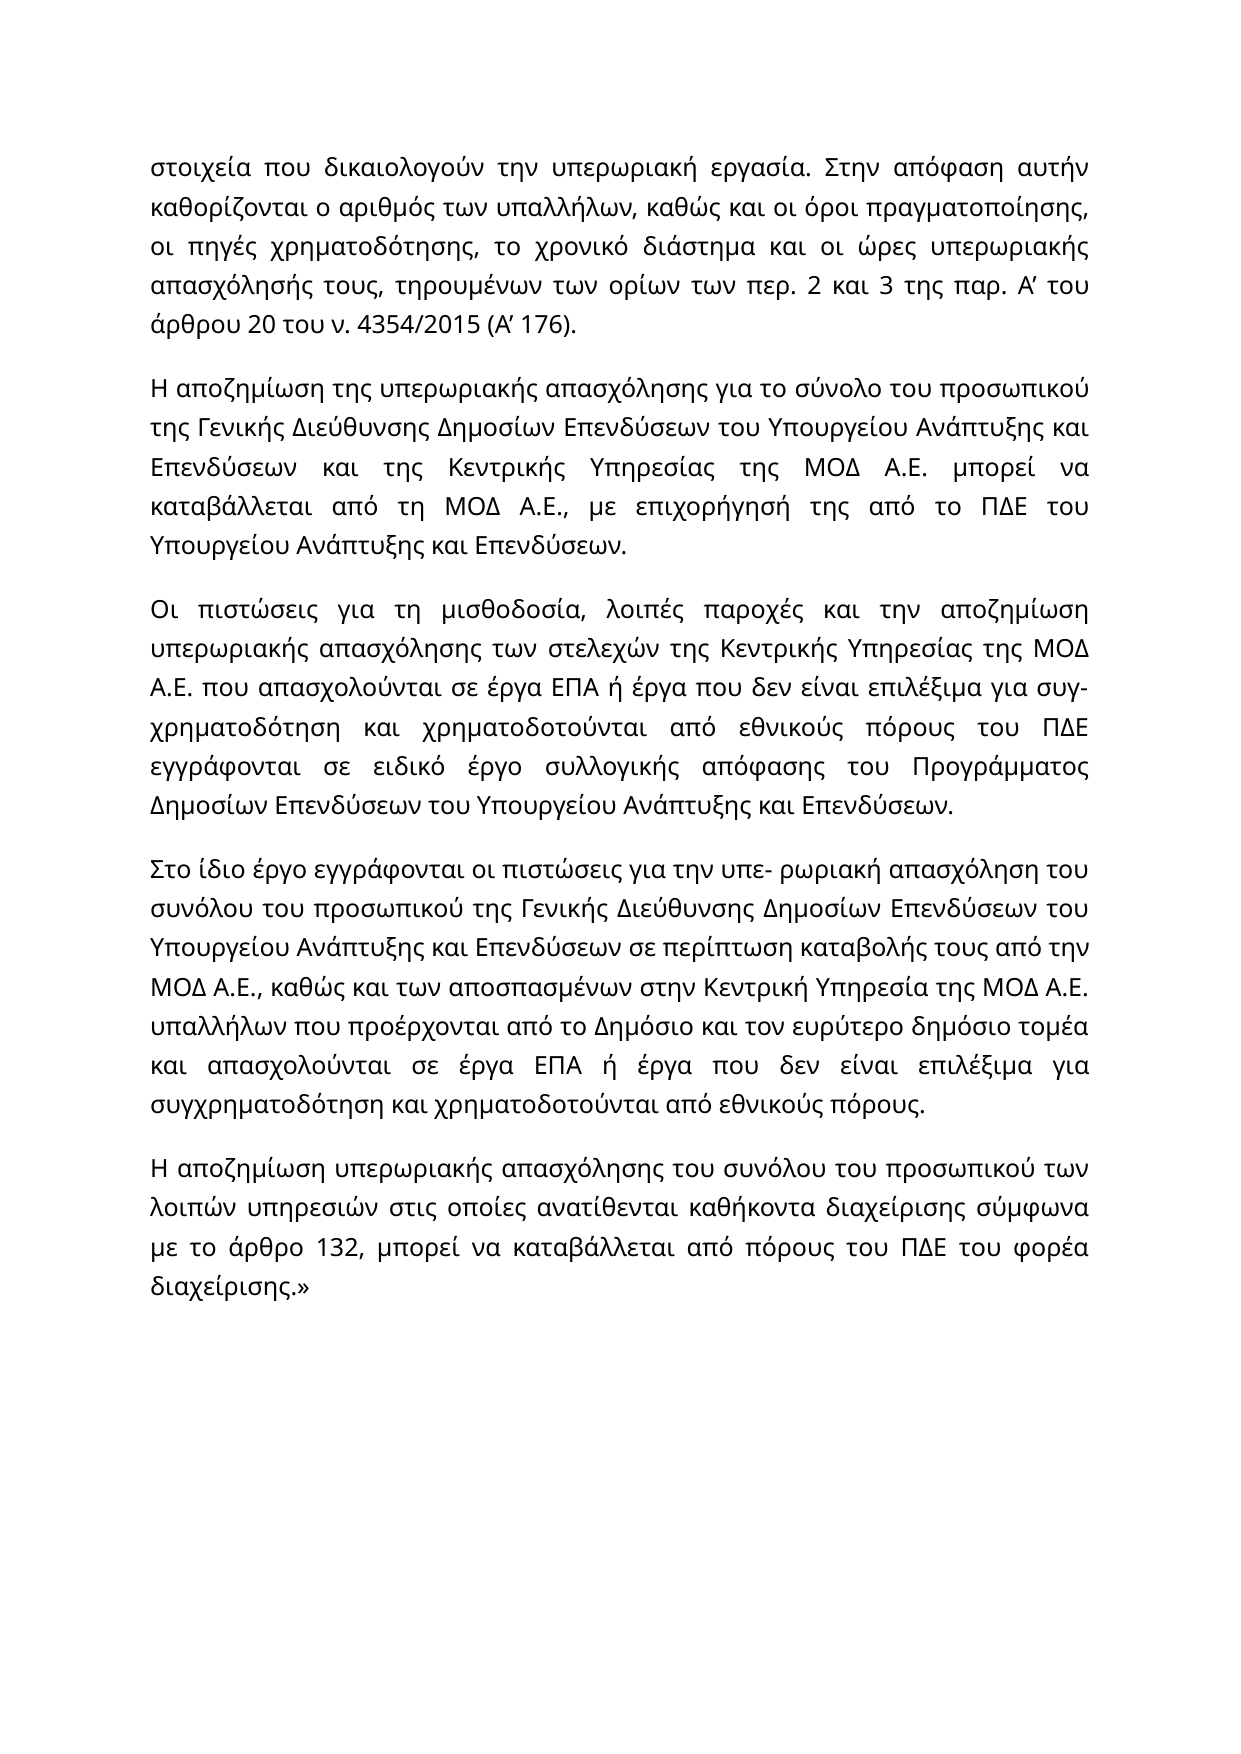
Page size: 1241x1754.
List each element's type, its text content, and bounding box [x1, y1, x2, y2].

text Η αποζημίωση υπερωριακής απασχόλησης του συνόλου του προσωπικού των λοιπών υπηρεσιών στις οποίες ανατίθενται καθήκοντα διαχείρισης σύμφωνα με το άρθρο 132, μπορεί να καταβάλλεται από πόρους του ΠΔΕ του φορέα διαχείρισης.» [150, 1151, 1090, 1302]
text Οι πιστώσεις για τη μισθοδοσία, λοιπές παροχές και την αποζημίωση υπερωριακής απασχόλησης των στελεχών της Κεντρικής Υπηρεσίας της ΜΟΔ Α.Ε. που απασχολούνται σε έργα ΕΠΑ ή έργα που δεν είναι επιλέξιμα για συγ- χρηματοδότηση και χρηματοδοτούνται από εθνικούς πόρους του ΠΔΕ εγγράφονται σε ειδικό έργο συλλογικής απόφασης του Προγράμματος Δημοσίων Επενδύσεων του Υπουργείου Ανάπτυξης και Επενδύσεων. [150, 592, 1090, 822]
text Στο ίδιο έργο εγγράφονται οι πιστώσεις για την υπε- ρωριακή απασχόληση του συνόλου του προσωπικού της Γενικής Διεύθυνσης Δημοσίων Επενδύσεων του Υπουργείου Ανάπτυξης και Επενδύσεων σε περίπτωση καταβολής τους από την ΜΟΔ Α.Ε., καθώς και των αποσπασμένων στην Κεντρική Υπηρεσία της ΜΟΔ Α.Ε. υπαλλήλων που προέρχονται από το Δημόσιο και τον ευρύτερο δημόσιο τομέα και απασχολούνται σε έργα ΕΠΑ ή έργα που δεν είναι επιλέξιμα για συγχρηματοδότηση και χρηματοδοτούνται από εθνικούς πόρους. [150, 852, 1090, 1121]
text στοιχεία που δικαιολογούν την υπερωριακή εργασία. Στην απόφαση αυτήν καθορίζονται ο αριθμός των υπαλλήλων, καθώς και οι όροι πραγματοποίησης, οι πηγές χρηματοδότησης, το χρονικό διάστημα και οι ώρες υπερωριακής απασχόλησής τους, τηρουμένων των ορίων των περ. 2 και 3 της παρ. Α’ του άρθρου 20 του ν. 4354/2015 (Α’ 176). [150, 150, 1090, 341]
text Η αποζημίωση της υπερωριακής απασχόλησης για το σύνολο του προσωπικού της Γενικής Διεύθυνσης Δημοσίων Επενδύσεων του Υπουργείου Ανάπτυξης και Επενδύσεων και της Κεντρικής Υπηρεσίας της ΜΟΔ Α.Ε. μπορεί να καταβάλλεται από τη ΜΟΔ Α.Ε., με επιχορήγησή της από το ΠΔΕ του Υπουργείου Ανάπτυξης και Επενδύσεων. [150, 371, 1090, 562]
